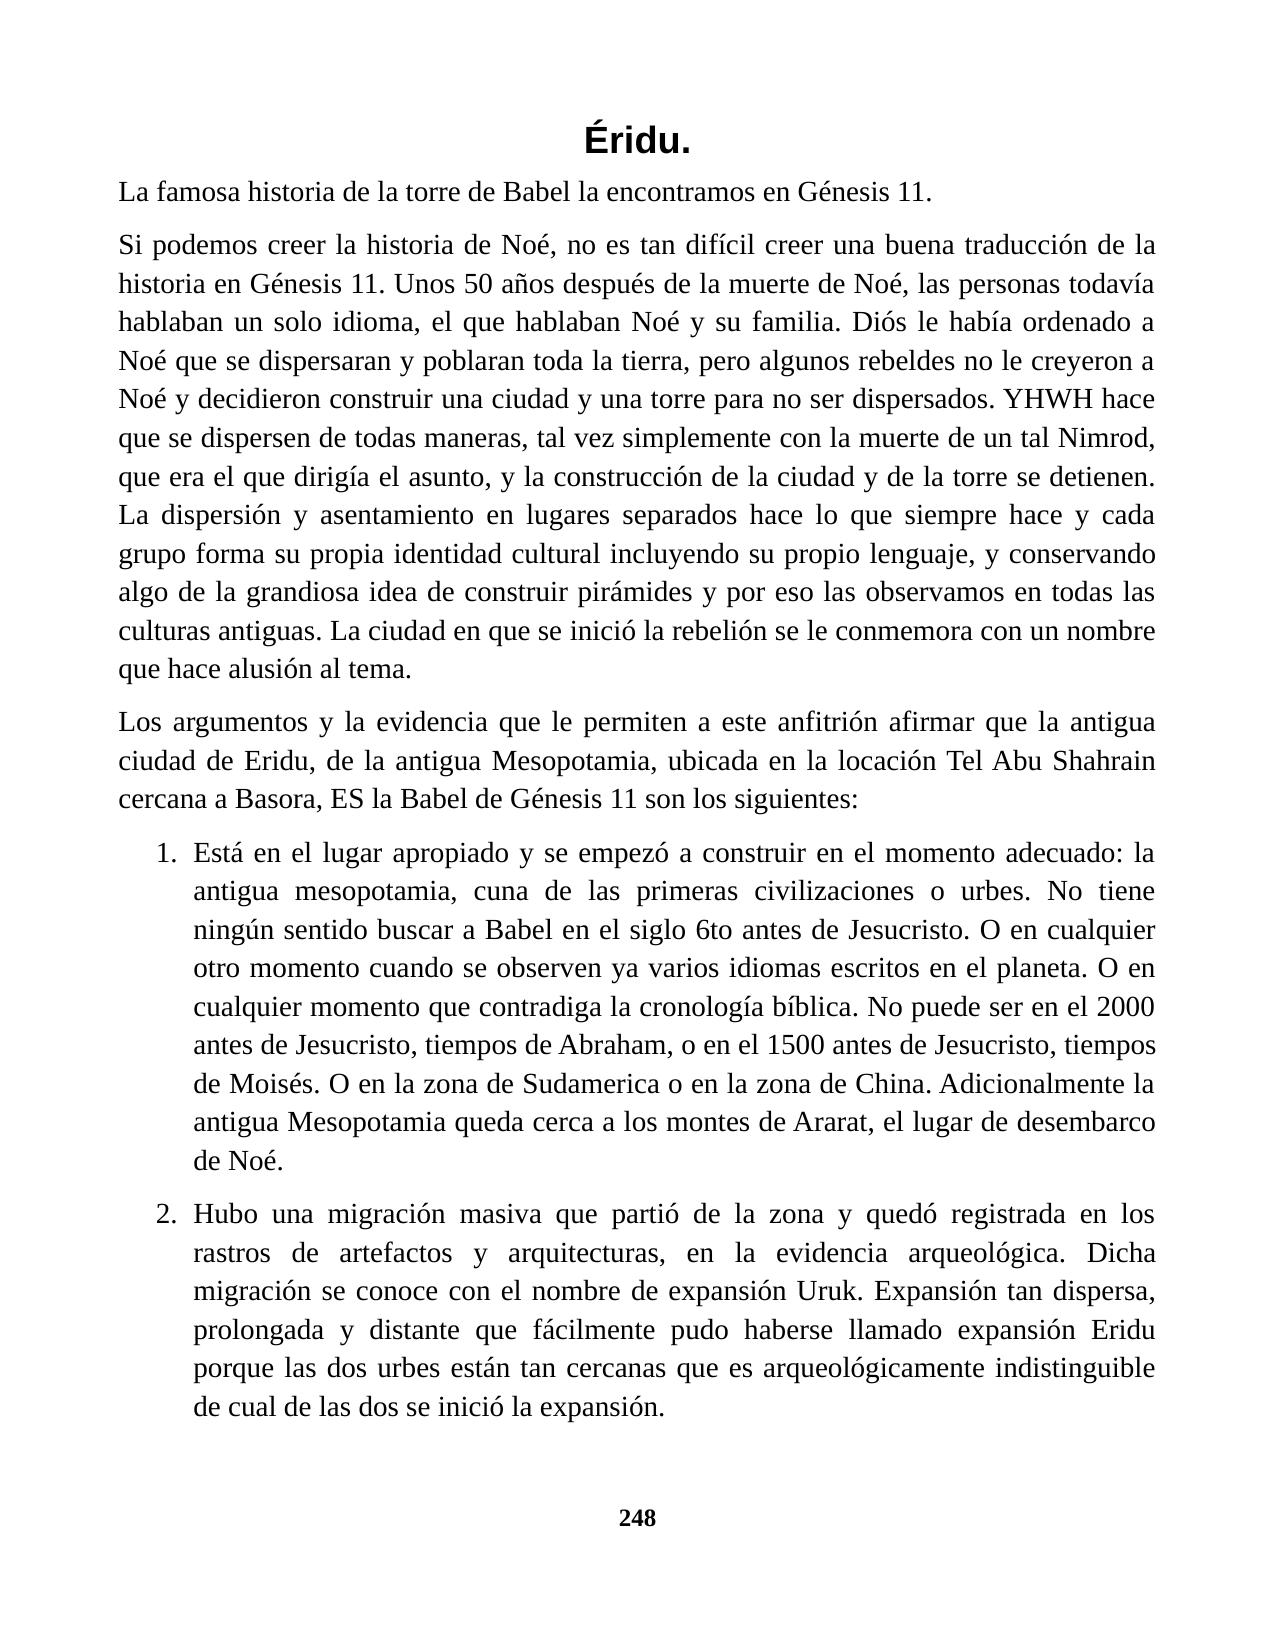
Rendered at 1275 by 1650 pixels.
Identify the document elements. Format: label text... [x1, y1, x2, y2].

text La famosa historia de la torre de Babel la encontramos en Génesis 11. [118, 174, 1157, 208]
text Los argumentos y la evidencia que le permiten a este anfitrión afirmar que la antigua ciudad de Eridu, de la antigua Mesopotamia, ubicada en la locación Tel Abu Shahrain cercana a Basora, ES la Babel de Génesis 11 son los siguientes: [118, 704, 1157, 815]
list Está en el lugar apropiado y se empezó a construir en el momento adecuado: la antigua mesopotamia, cuna de las primeras civilizaciones o urbes. No tiene ningún sentido buscar a Babel en el siglo 6to antes de Jesucristo. O en cualquier otro momento cuando se observen ya varios idiomas escritos en el planeta. O en cualquier momento que contradiga la cronología bíblica. No puede ser en el 2000 antes de Jesucristo, tiempos de Abraham, o en el 1500 antes de Jesucristo, tiempos de Moisés. O en la zona de Sudamerica o en la zona de China. Adicionalmente la antigua Mesopotamia queda cerca a los montes de Ararat, el lugar de desembarco de Noé. [156, 835, 1157, 1177]
list Hubo una migración masiva que partió de la zona y quedó registrada en los rastros de artefactos y arquitecturas, en la evidencia arqueológica. Dicha migración se conoce con el nombre de expansión Uruk. Expansión tan dispersa, prolongada y distante que fácilmente pudo haberse llamado expansión Eridu porque las dos urbes están tan cercanas que es arqueológicamente indistinguible de cual de las dos se inició la expansión. [156, 1196, 1157, 1422]
text Si podemos creer la historia de Noé, no es tan difícil creer una buena traducción de la historia en Génesis 11. Unos 50 años después de la muerte de Noé, las personas todavía hablaban un solo idioma, el que hablaban Noé y su familia. Diós le había ordenado a Noé que se dispersaran y poblaran toda la tierra, pero algunos rebeldes no le creyeron a Noé y decidieron construir una ciudad y una torre para no ser dispersados. YHWH hace que se dispersen de todas maneras, tal vez simplemente con la muerte de un tal Nimrod, que era el que dirigía el asunto, y la construcción de la ciudad y de la torre se detienen. La dispersión y asentamiento en lugares separados hace lo que siempre hace y cada grupo forma su propia identidad cultural incluyendo su propio lenguaje, y conservando algo de la grandiosa idea de construir pirámides y por eso las observamos en todas las culturas antiguas. La ciudad en que se inició la rebelión se le conmemora con un nombre que hace alusión al tema. [118, 227, 1157, 685]
subtitle Éridu. [118, 118, 1157, 162]
